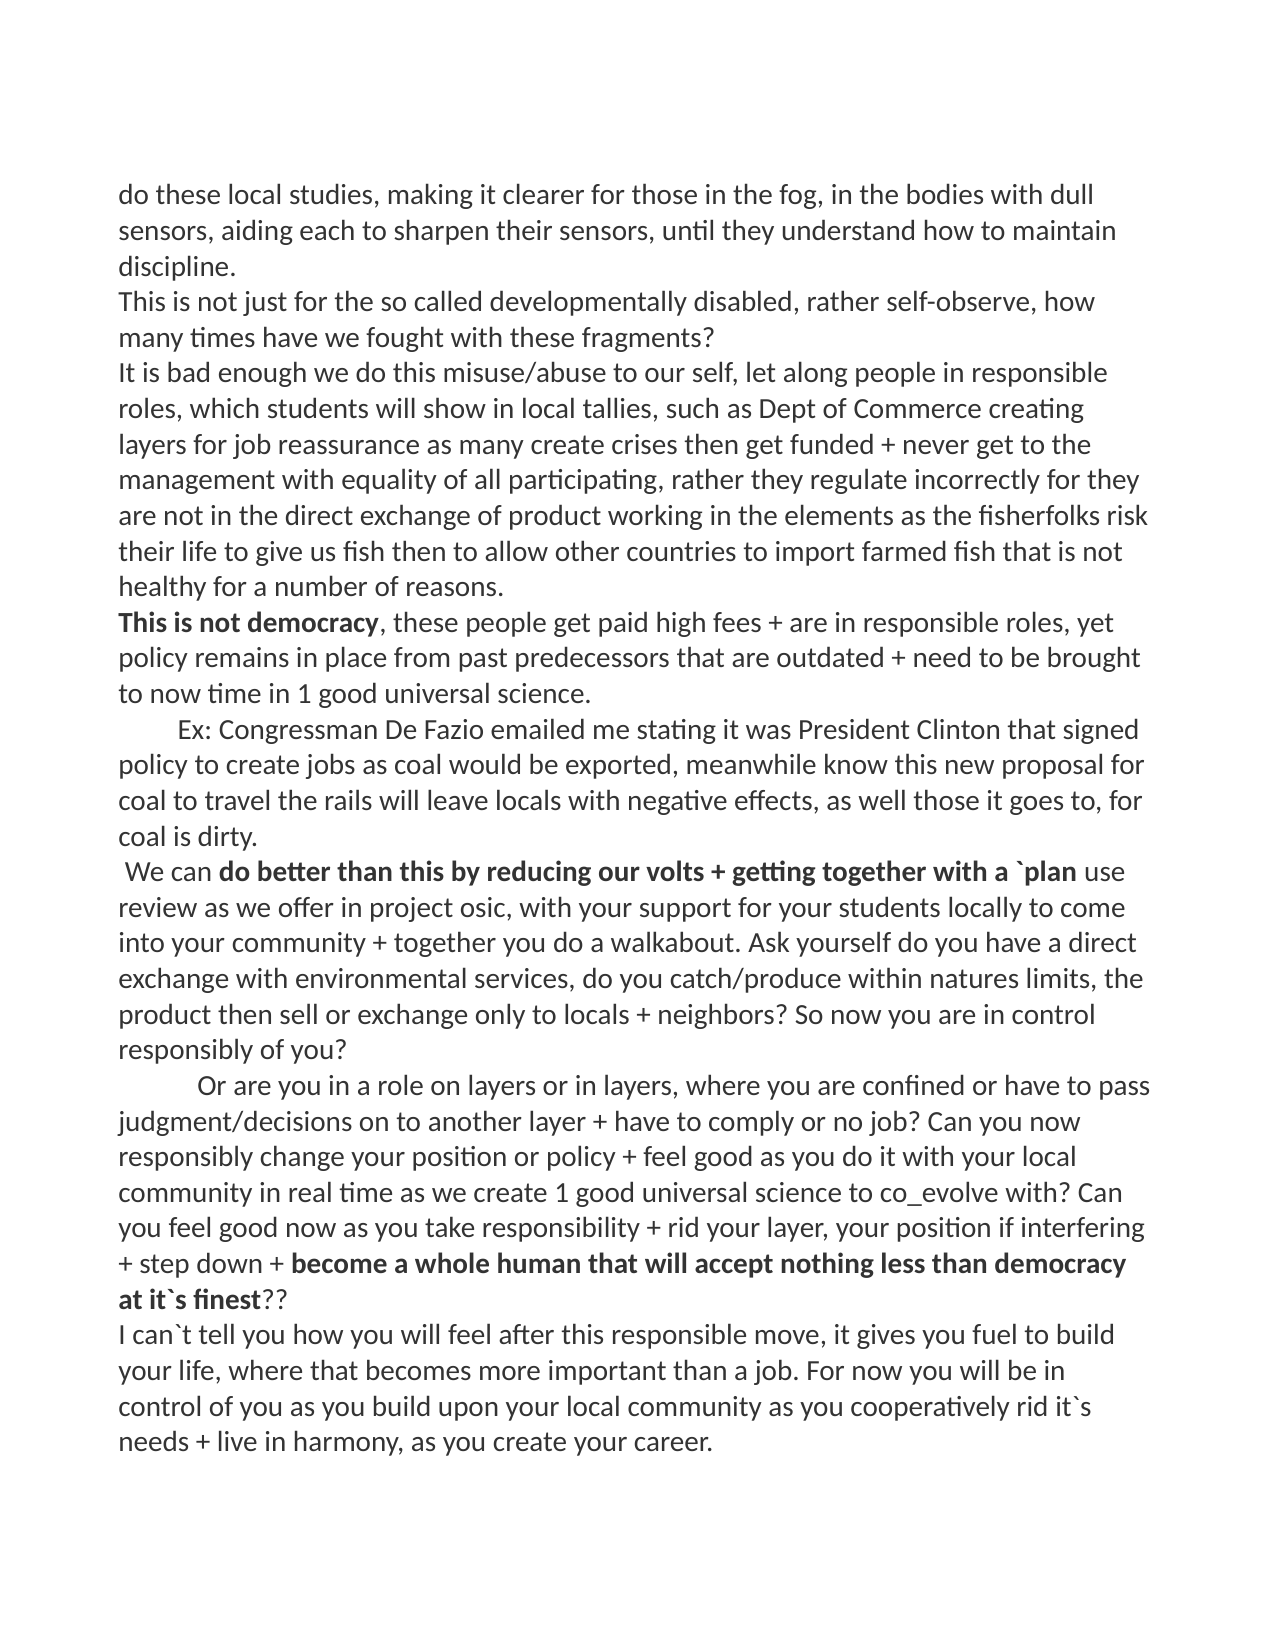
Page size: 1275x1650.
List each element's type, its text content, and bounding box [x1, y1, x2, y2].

text This is not just for the so called developmentally disabled, rather self-observe, how many times have we fought with these fragments? [118, 283, 1157, 354]
text We can do better than this by reducing our volts + getting together with a `plan use review as we offer in project osic, with your support for your students locally to come into your community + together you do a walkabout. Ask yourself do you have a direct exchange with environmental services, do you catch/produce within natures limits, the product then sell or exchange only to locals + neighbors? So now you are in control responsibly of you? [118, 853, 1157, 1067]
text Ex: Congressman De Fazio emailed me stating it was President Clinton that signed policy to create jobs as coal would be exported, meanwhile know this new proposal for coal to travel the rails will leave locals with negative effects, as well those it goes to, for coal is dirty. [118, 711, 1157, 853]
text do these local studies, making it clearer for those in the fog, in the bodies with dull sensors, aiding each to sharpen their sensors, until they understand how to maintain discipline. [118, 176, 1157, 283]
text It is bad enough we do this misuse/abuse to our self, let along people in responsible roles, which students will show in local tallies, such as Dept of Commerce creating layers for job reassurance as many create crises then get funded + never get to the management with equality of all participating, rather they regulate incorrectly for they are not in the direct exchange of product working in the elements as the fisherfolks risk their life to give us fish then to allow other countries to import farmed fish that is not healthy for a number of reasons. [118, 354, 1157, 604]
text I can`t tell you how you will feel after this responsible move, it gives you fuel to build your life, where that becomes more important than a job. For now you will be in control of you as you build upon your local community as you cooperatively rid it`s needs + live in harmony, as you create your career. [118, 1316, 1157, 1459]
text This is not democracy, these people get paid high fees + are in responsible roles, yet policy remains in place from past predecessors that are outdated + need to be brought to now time in 1 good universal science. [118, 604, 1157, 711]
text Or are you in a role on layers or in layers, where you are confined or have to pass judgment/decisions on to another layer + have to comply or no job? Can you now responsibly change your position or policy + feel good as you do it with your local community in real time as we create 1 good universal science to co_evolve with? Can you feel good now as you take responsibility + rid your layer, your position if interfering + step down + become a whole human that will accept nothing less than democracy at it`s finest?? [118, 1067, 1157, 1316]
